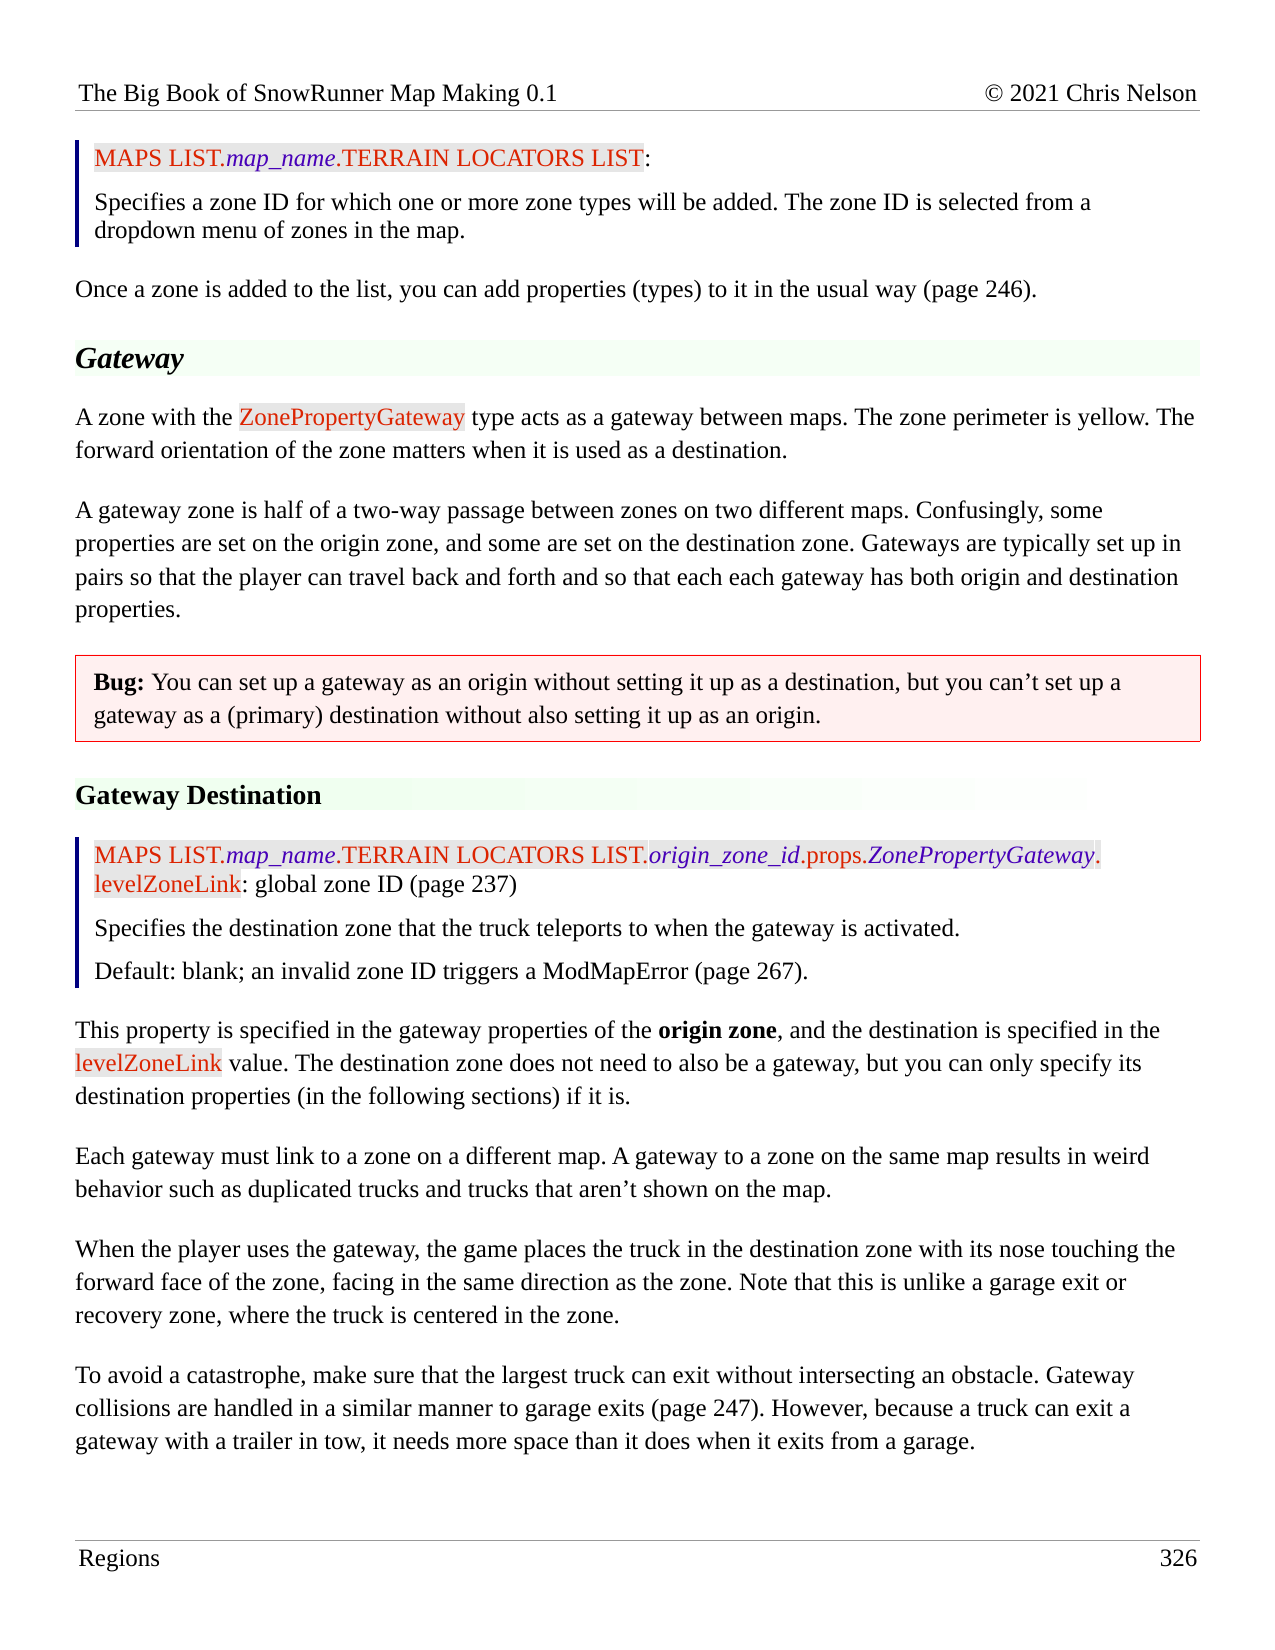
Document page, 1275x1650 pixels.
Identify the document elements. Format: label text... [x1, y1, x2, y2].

text MAPS LIST.map_name.TERRAIN LOCATORS LIST: ➕ [79, 140, 1200, 172]
list You can set up a gateway as an origin without setting it up as a destination, but you can’t set up a gateway as a (primary) destination without also setting it up as an origin. [76, 656, 1200, 741]
text MAPS LIST.map_name.TERRAIN LOCATORS LIST.origin_zone_id.props.ZonePropertyGateway. levelZoneLink: global zone ID (page 237) [79, 837, 1200, 898]
text Specifies the destination zone that the truck teleports to when the gateway is activated. [79, 909, 1200, 941]
text To avoid a catastrophe, make sure that the largest truck can exit without intersecting an obstacle. Gateway collisions are handled in a similar manner to garage exits (page 247). However, because a truck can exit a gateway with a trailer in tow, it needs more space than it does when it exits from a garage. [75, 1360, 1200, 1455]
subtitle Gateway [75, 340, 1200, 376]
text A gateway zone is half of a two-way passage between zones on two different maps. Confusingly, some properties are set on the origin zone, and some are set on the destination zone. Gateways are typically set up in pairs so that the player can travel back and forth and so that each each gateway has both origin and destination properties. [75, 496, 1200, 623]
text When the player uses the gateway, the game places the truck in the destination zone with its nose touching the forward face of the zone, facing in the same direction as the zone. Note that this is unlike a garage exit or recovery zone, where the truck is centered in the zone. [75, 1234, 1200, 1329]
text Specifies a zone ID for which one or more zone types will be added. The zone ID is selected from a dropdown menu of zones in the map. [79, 184, 1200, 247]
text A zone with the ZonePropertyGateway type acts as a gateway between maps. The zone perimeter is yellow. The forward orientation of the zone matters when it is used as a destination. [75, 402, 1200, 464]
text Default: blank; an invalid zone ID triggers a ModMapError (page 267). [79, 953, 1200, 988]
text This property is specified in the gateway properties of the origin zone, and the destination is specified in the levelZoneLink value. The destination zone does not need to also be a gateway, but you can only specify its destination properties (in the following sections) if it is. [75, 1015, 1200, 1110]
text Each gateway must link to a zone on a different map. A gateway to a zone on the same map results in weird behavior such as duplicated trucks and trucks that aren’t shown on the map. [75, 1141, 1200, 1203]
subtitle Gateway Destination [75, 778, 1200, 810]
text Once a zone is added to the list, you can add properties (types) to it in the usual way (page 246). [75, 274, 1200, 303]
